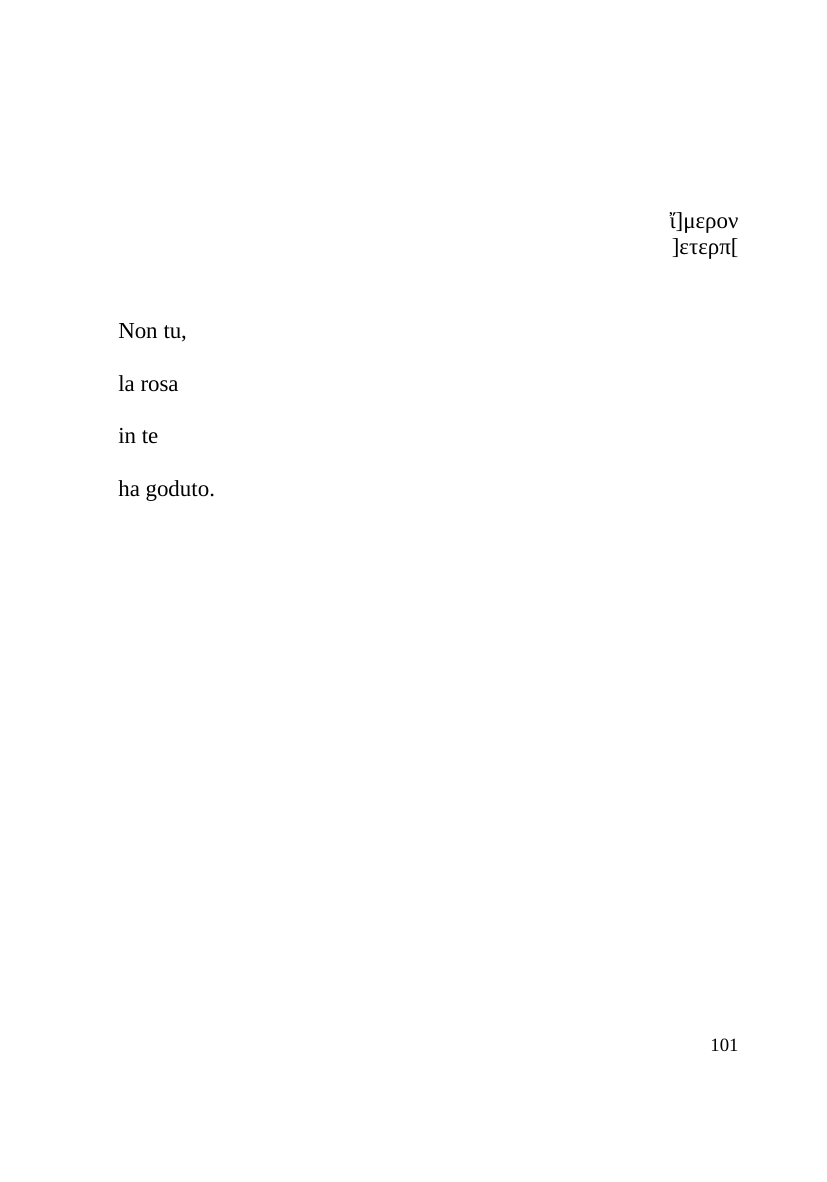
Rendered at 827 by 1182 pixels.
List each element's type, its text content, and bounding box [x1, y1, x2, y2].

text ha goduto. [88, 475, 738, 501]
text ἴ]μερον [88, 207, 738, 233]
text ]ετερπ[ [88, 233, 738, 259]
text la rosa [88, 369, 738, 396]
text in te [88, 422, 738, 449]
text Non tu, [88, 317, 738, 343]
